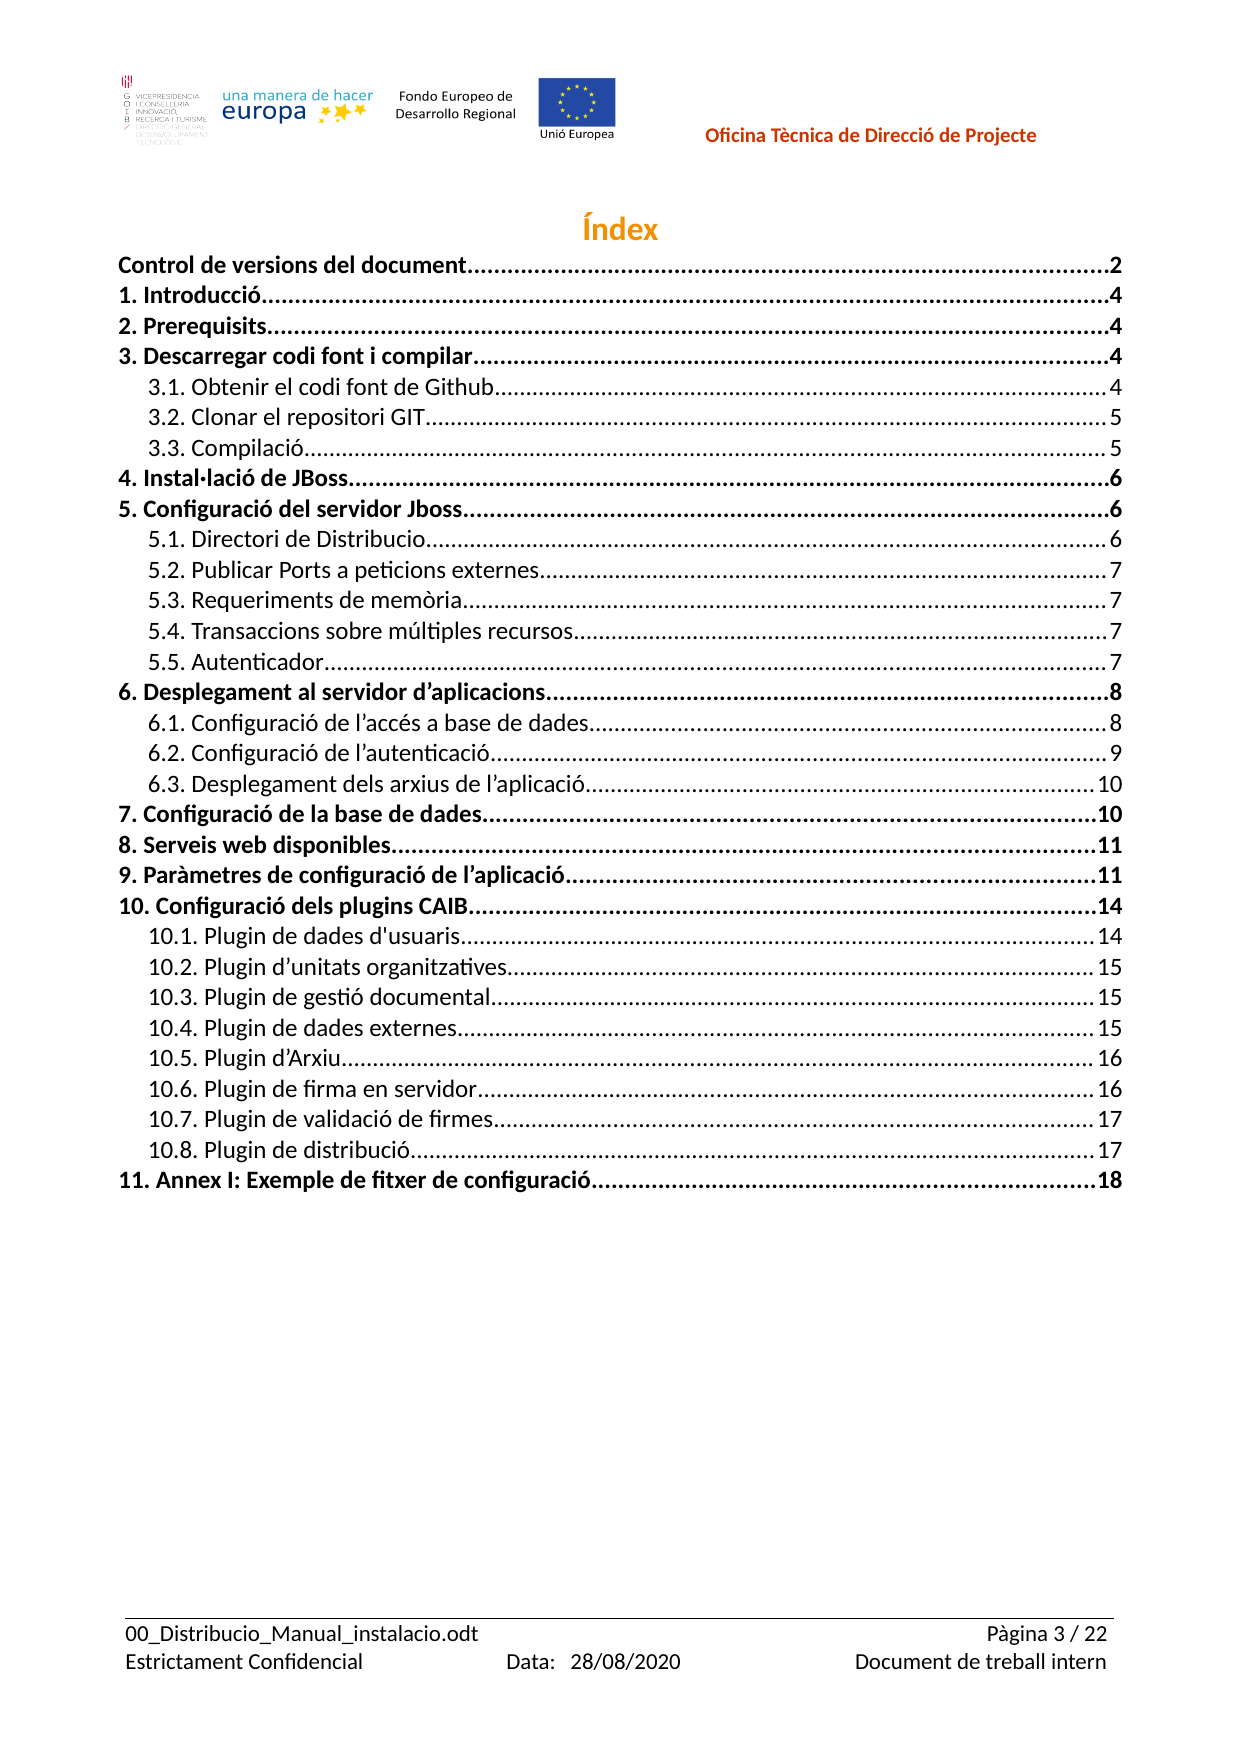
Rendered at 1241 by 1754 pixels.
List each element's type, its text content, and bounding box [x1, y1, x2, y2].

text 3.1. Obtenir el codi font de Github 4 [148, 371, 1122, 402]
text 10.8. Plugin de distribució 17 [148, 1134, 1122, 1164]
text Control de versions del document 2 [118, 249, 1122, 279]
text 5. Configuració del servidor Jboss 6 [118, 493, 1122, 524]
text 5.3. Requeriments de memòria 7 [148, 585, 1122, 615]
text 6.2. Configuració de l’autenticació 9 [148, 737, 1122, 768]
text 3.3. Compilació 5 [148, 432, 1122, 463]
text Índex [118, 208, 1122, 249]
text 10.1. Plugin de dades d'usuaris 14 [148, 920, 1122, 951]
picture [219, 73, 621, 147]
text 10.4. Plugin de dades externes 15 [148, 1012, 1122, 1042]
text 10.3. Plugin de gestió documental 15 [148, 981, 1122, 1012]
text 7. Configuració de la base de dades 10 [118, 798, 1122, 829]
text 11. Annex I: Exemple de fitxer de configuració 18 [118, 1164, 1122, 1195]
text 9. Paràmetres de configuració de l’aplicació 11 [118, 859, 1122, 890]
text 6. Desplegament al servidor d’aplicacions 8 [118, 676, 1122, 707]
text 10.5. Plugin d’Arxiu 16 [148, 1042, 1122, 1073]
text 10.7. Plugin de validació de firmes 17 [148, 1103, 1122, 1134]
text 4. Instal·lació de JBoss 6 [118, 463, 1122, 493]
text 2. Prerequisits 4 [118, 310, 1122, 341]
text 10.2. Plugin d’unitats organitzatives 15 [148, 951, 1122, 981]
text 1. Introducció 4 [118, 279, 1122, 310]
text 6.3. Desplegament dels arxius de l’aplicació 10 [148, 768, 1122, 798]
text 10.6. Plugin de firma en servidor 16 [148, 1073, 1122, 1103]
text 5.1. Directori de Distribucio 6 [148, 524, 1122, 554]
text 3. Descarregar codi font i compilar 4 [118, 341, 1122, 371]
text 5.4. Transaccions sobre múltiples recursos 7 [148, 615, 1122, 646]
text 8. Serveis web disponibles 11 [118, 829, 1122, 859]
text 6.1. Configuració de l’accés a base de dades 8 [148, 707, 1122, 737]
text 10. Configuració dels plugins CAIB 14 [118, 890, 1122, 920]
text 5.5. Autenticador 7 [148, 646, 1122, 676]
text 3.2. Clonar el repositori GIT 5 [148, 402, 1122, 432]
picture [118, 73, 213, 147]
text 5.2. Publicar Ports a peticions externes 7 [148, 554, 1122, 585]
